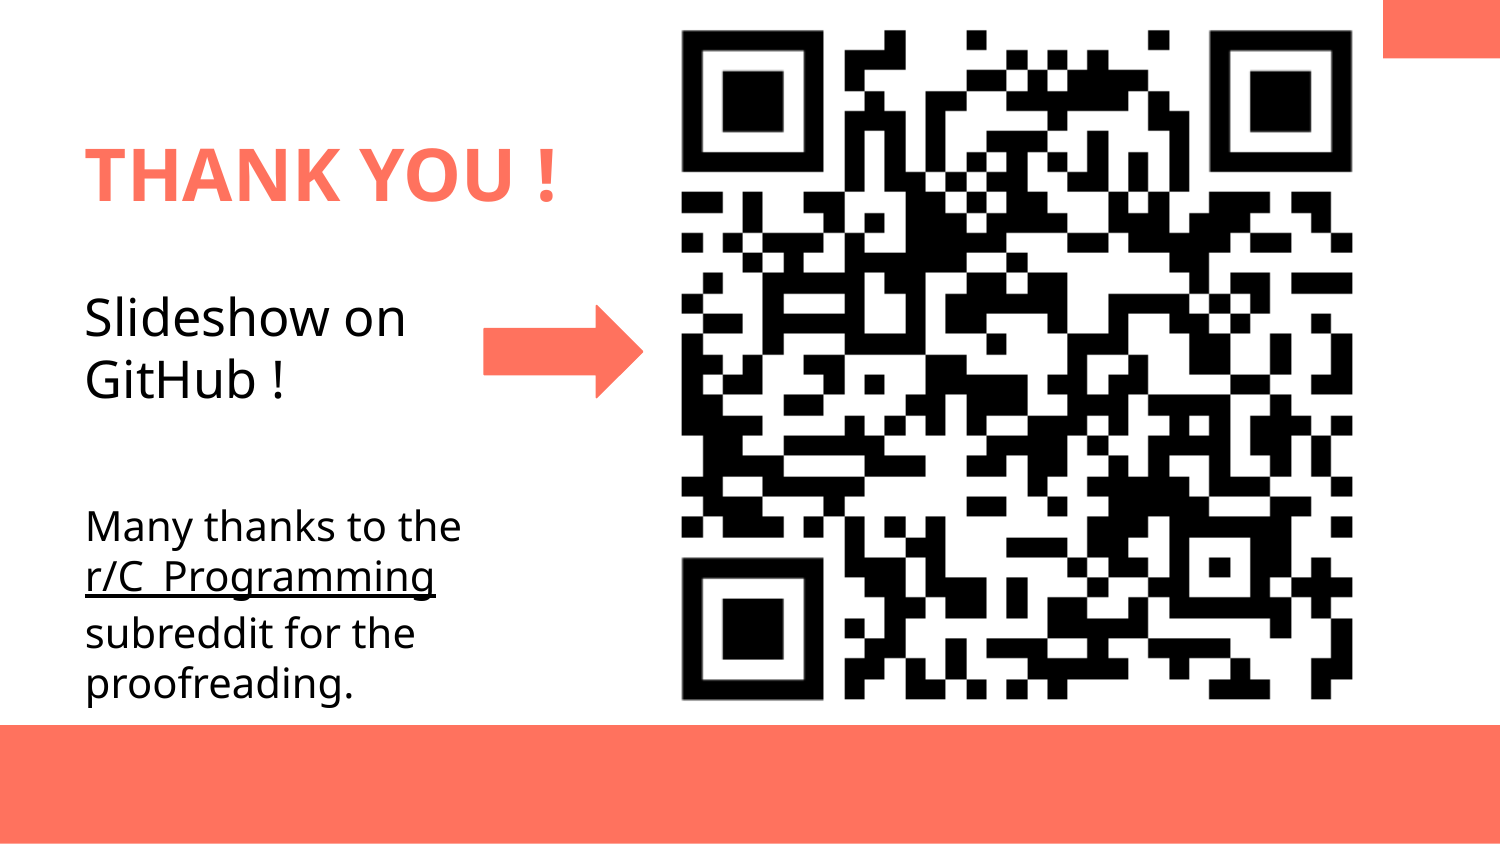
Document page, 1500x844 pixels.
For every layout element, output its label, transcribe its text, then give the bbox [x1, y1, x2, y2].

text_box [485, 305, 643, 398]
text_box Slideshow on GitHub ! [69, 268, 485, 435]
text_box THANK YOU ! [69, 113, 589, 223]
text_box Many thanks to the r/C_Programming subreddit for the proofreading. [69, 484, 643, 707]
picture [674, 18, 1357, 707]
